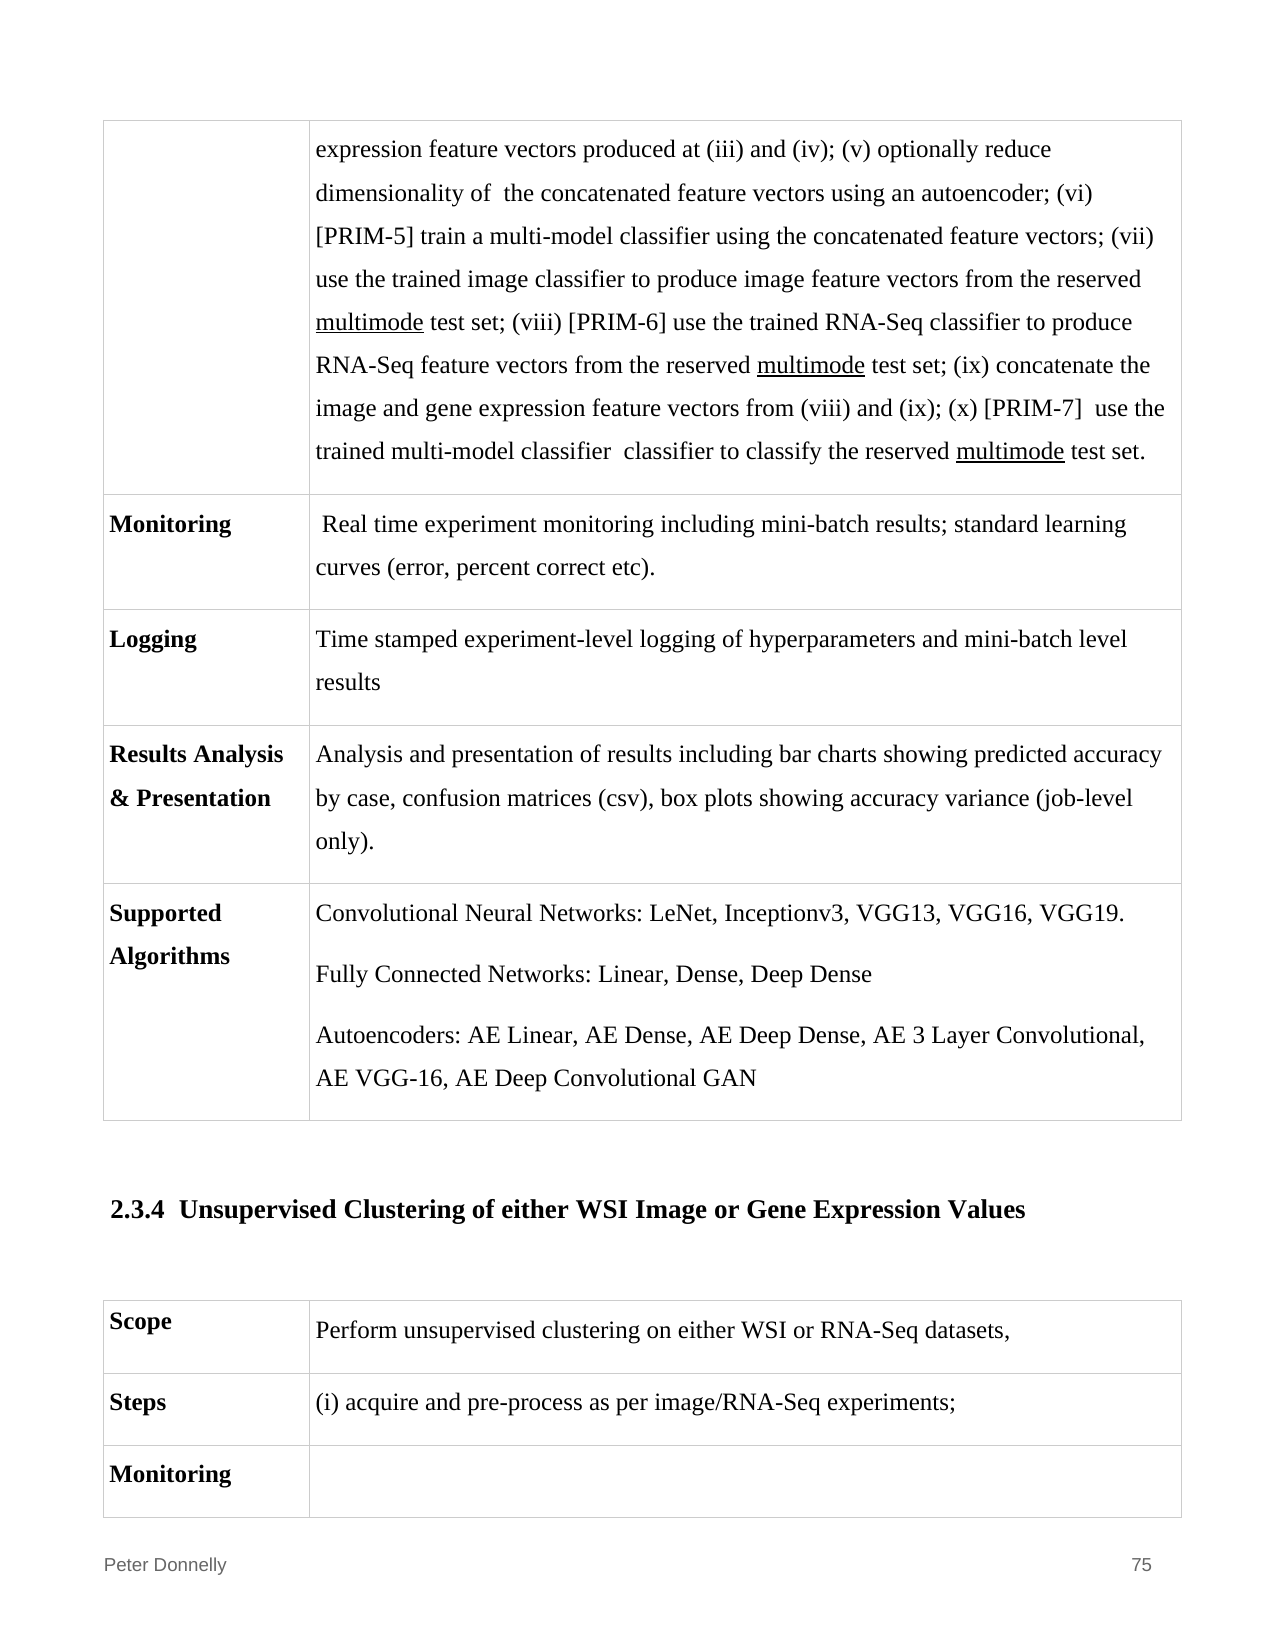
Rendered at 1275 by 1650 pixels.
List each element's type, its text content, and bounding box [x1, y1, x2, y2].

table_cell Supported Algorithms [104, 884, 309, 1120]
table_cell Monitoring [104, 495, 309, 609]
table_cell Steps [104, 1374, 309, 1445]
table_cell [310, 1446, 1181, 1517]
table_cell Time stamped experiment-level logging of hyperparameters and mini-batch level results [310, 610, 1181, 725]
table_cell (i) acquire and pre-process as per image/RNA-Seq experiments; [310, 1374, 1181, 1445]
table_cell Real time experiment monitoring including mini-batch results; standard learning curves (error, percent correct etc). [310, 495, 1181, 609]
table_cell Results Analysis & Presentation [104, 726, 309, 883]
table_cell [104, 121, 309, 494]
table_cell expression feature vectors produced at (iii) and (iv); (v) optionally reduce dimensionality of the concatenated feature vectors using an autoencoder; (vi) [PRIM-5] train a multi-model classifier using the concatenated feature vectors; (vii) use the trained image classifier to produce image feature vectors from the reserved multimode test set; (viii) [PRIM-6] use the trained RNA-Seq classifier to produce RNA-Seq feature vectors from the reserved multimode test set; (ix) concatenate the image and gene expression feature vectors from (viii) and (ix); (x) [PRIM-7] use the trained multi-model classifier classifier to classify the reserved multimode test set. [310, 121, 1181, 494]
table_cell Logging [104, 610, 309, 725]
table_header Scope [104, 1301, 309, 1373]
table_cell Analysis and presentation of results including bar charts showing predicted accuracy by case, confusion matrices (csv), box plots showing accuracy variance (job-level only). [310, 726, 1181, 883]
table_cell Convolutional Neural Networks: LeNet, Inceptionv3, VGG13, VGG16, VGG19. Fully Connected Networks: Linear, Dense, Deep Dense Autoencoders: AE Linear, AE Dense, AE Deep Dense, AE 3 Layer Convolutional, AE VGG-16, AE Deep Convolutional GAN [310, 884, 1181, 1120]
table_header Perform unsupervised clustering on either WSI or RNA-Seq datasets, [310, 1301, 1181, 1373]
subtitle Unsupervised Clustering of either WSI Image or Gene Expression Values [103, 1193, 1181, 1225]
table_cell Monitoring [104, 1446, 309, 1517]
